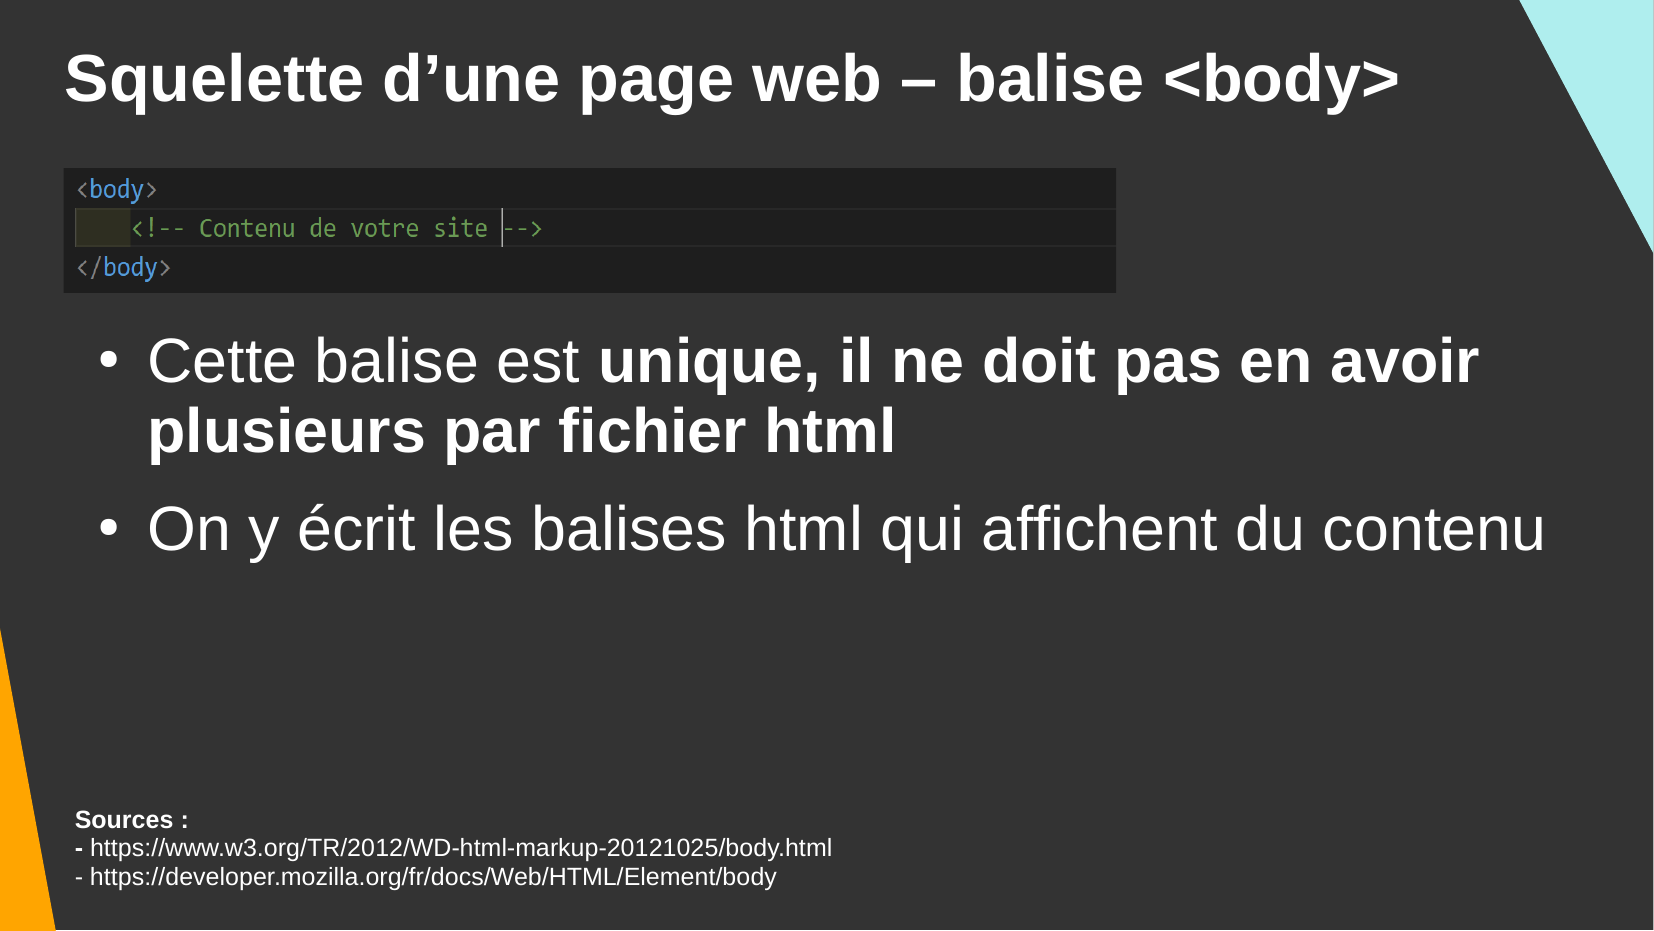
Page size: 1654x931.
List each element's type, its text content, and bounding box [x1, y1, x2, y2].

text_box [0, 628, 56, 931]
text_box [1519, 0, 1654, 255]
list Cette balise est unique, il ne doit pas en avoir plusieurs par fichier html On y écrit les balises html qui affichent du contenu [80, 326, 1635, 621]
text_box Sources : - https://www.w3.org/TR/2012/WD-html-markup-20121025/body.html - https://developer.mozilla.org/fr/docs/Web/HTML/Element/body [59, 798, 1546, 931]
picture [63, 168, 1117, 293]
title Squelette d’une page web – balise <body> [64, 40, 1553, 125]
